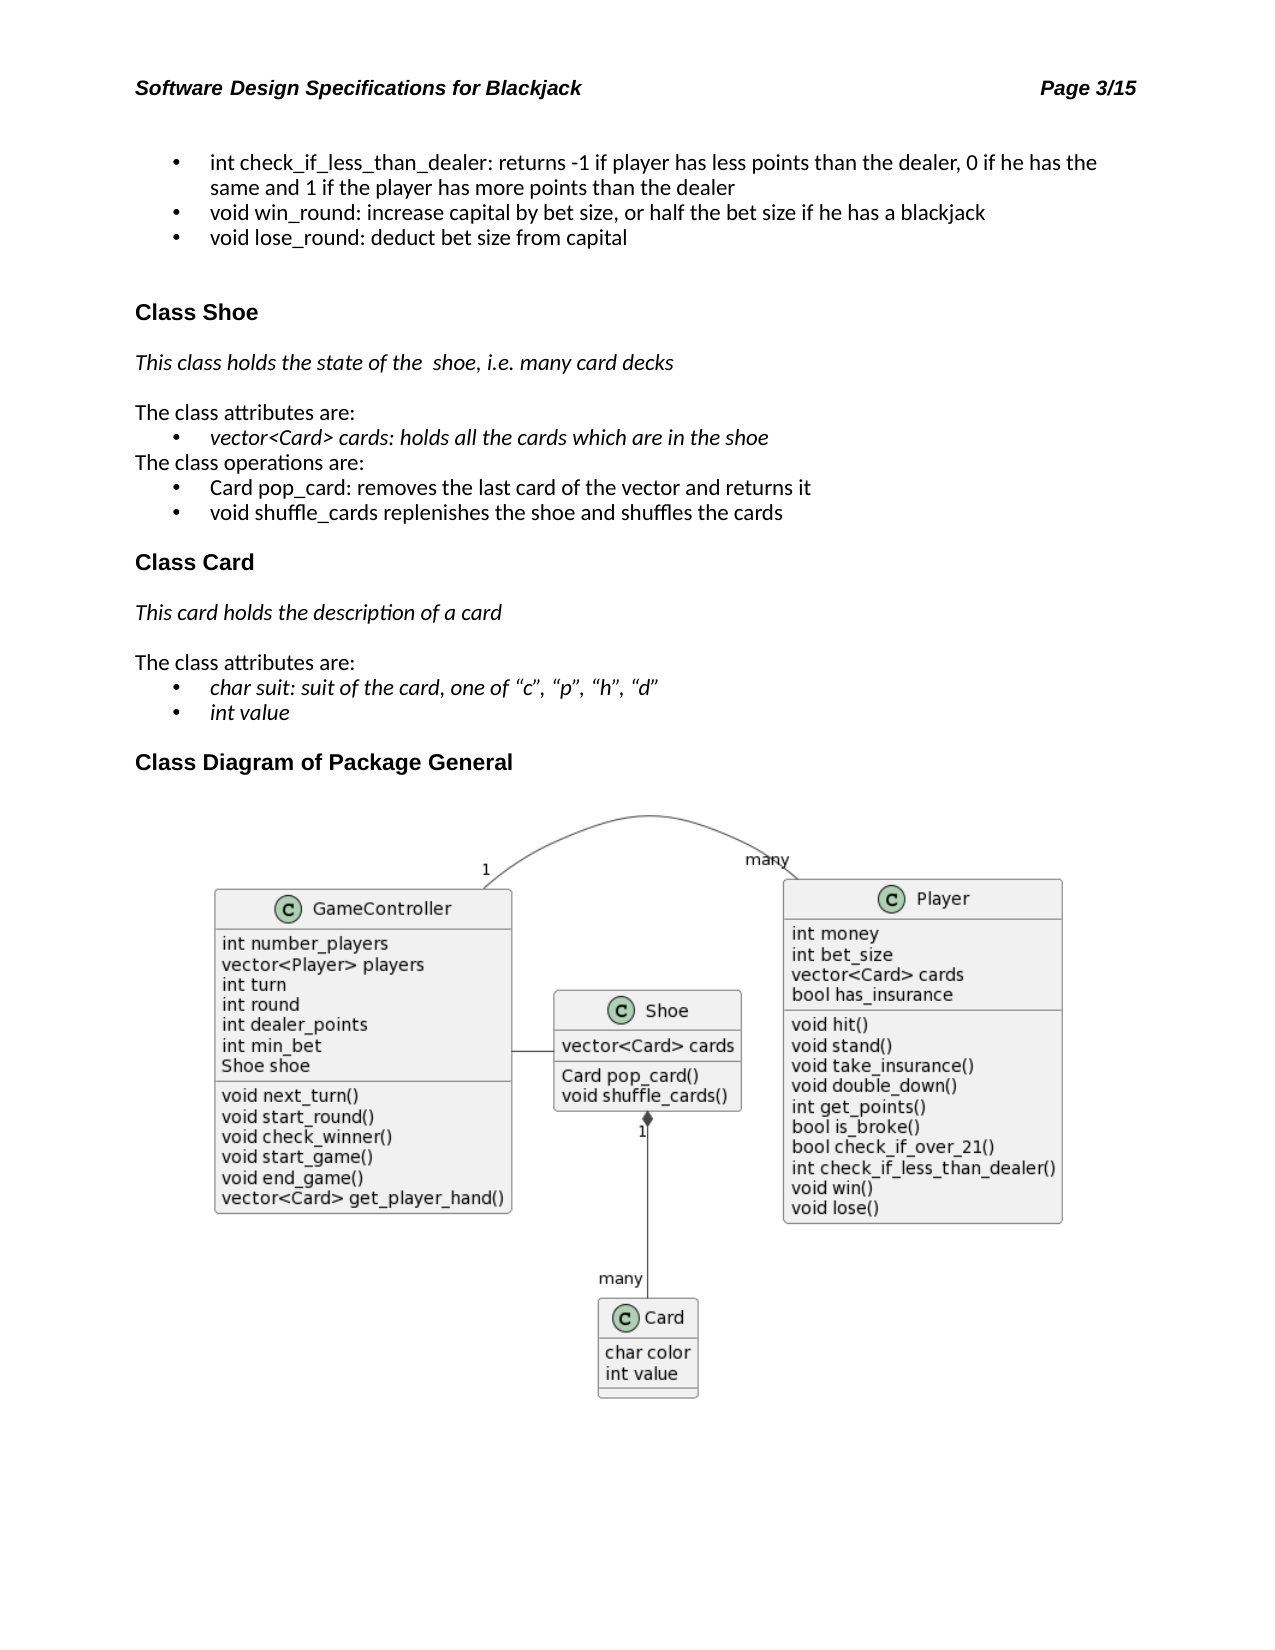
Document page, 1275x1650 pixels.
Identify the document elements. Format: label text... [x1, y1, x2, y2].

list vector<Card> cards: holds all the cards which are in the shoe [172, 425, 1140, 450]
list Card pop_card: removes the last card of the vector and returns it [172, 475, 1140, 500]
text The class operations are: [135, 450, 1140, 475]
list int check_if_less_than_dealer: returns -1 if player has less points than the dealer, 0 if he has the same and 1 if the player has more points than the dealer [172, 150, 1140, 200]
subtitle Class Diagram of Package General [135, 750, 1140, 775]
subtitle Class Shoe [135, 300, 1140, 325]
text The class attributes are: [135, 400, 1140, 425]
text This class holds the state of the shoe, i.e. many card decks [135, 350, 1140, 375]
subtitle Class Card [135, 550, 1140, 575]
list void lose_round: deduct bet size from capital [172, 225, 1140, 250]
list char suit: suit of the card, one of “c”, “p”, “h”, “d” [172, 675, 1140, 700]
list void shuffle_cards replenishes the shoe and shuffles the cards [172, 500, 1140, 525]
list int value [172, 700, 1140, 725]
list void win_round: increase capital by bet size, or half the bet size if he has a blackjack [172, 200, 1140, 225]
text This card holds the description of a card [135, 600, 1140, 625]
text The class attributes are: [135, 650, 1140, 675]
